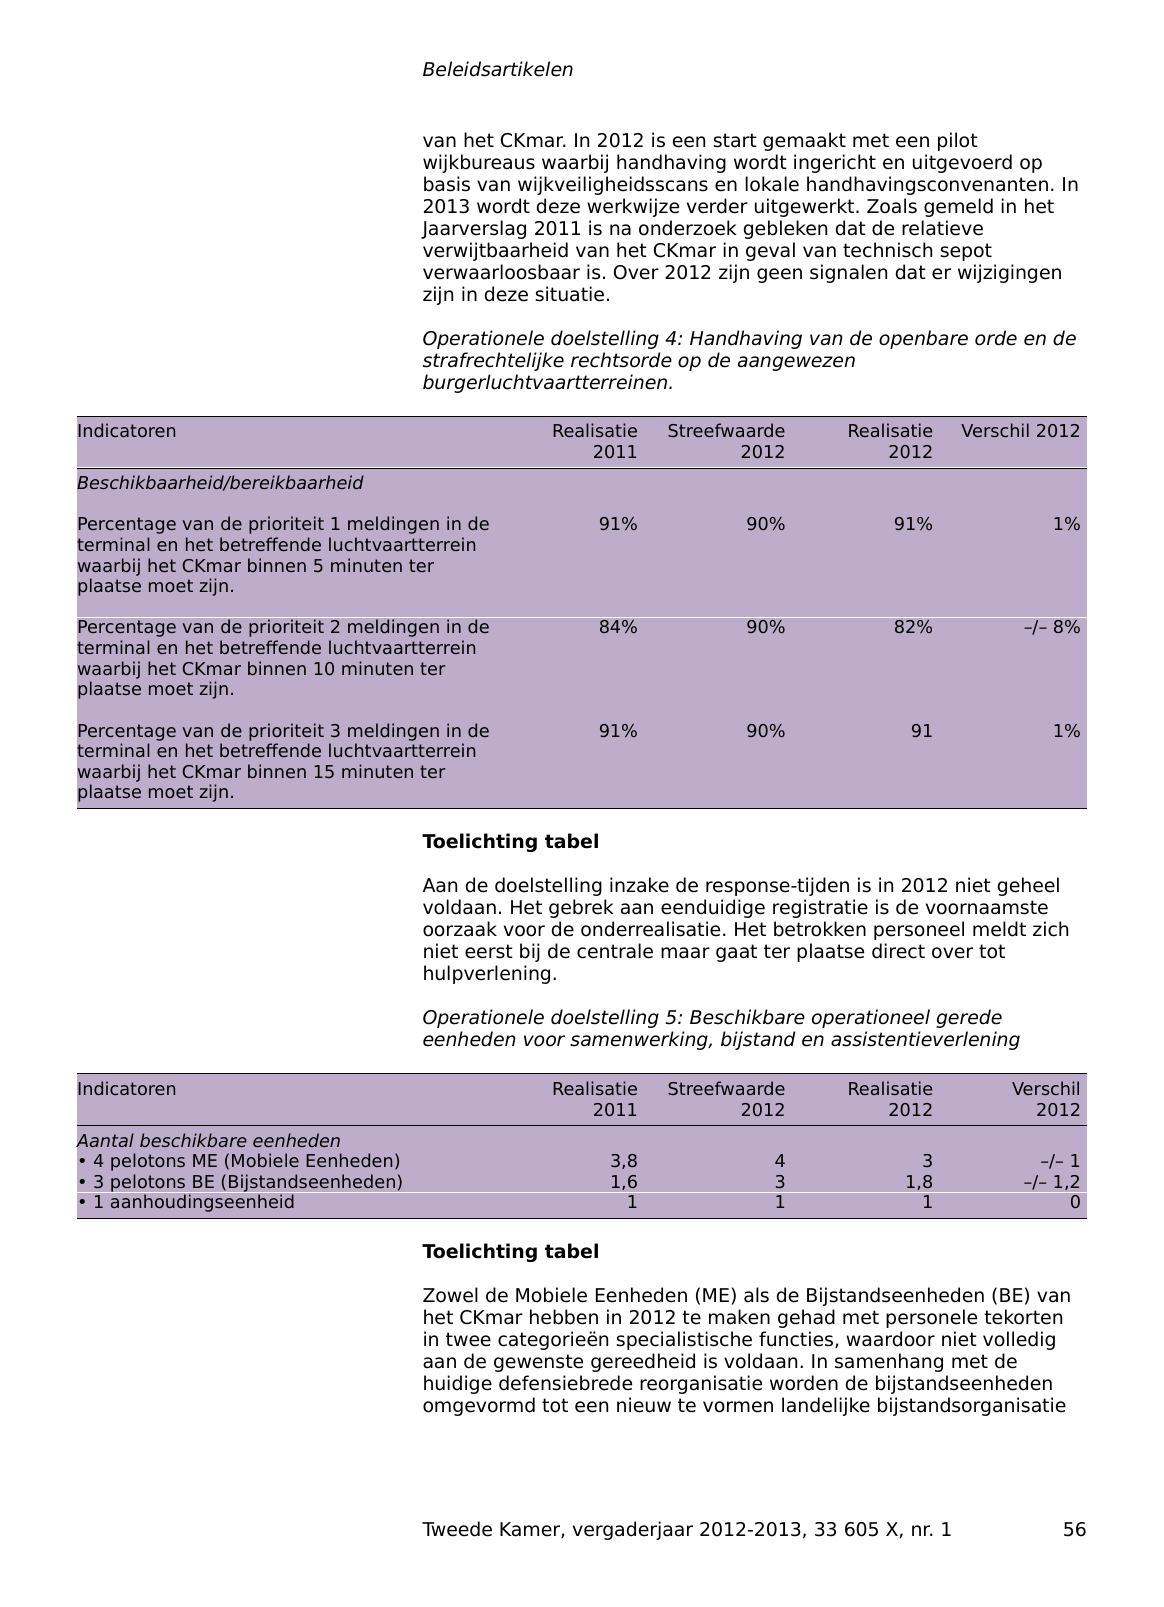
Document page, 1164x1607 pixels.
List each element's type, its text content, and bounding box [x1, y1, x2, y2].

table_cell [496, 700, 644, 721]
subtitle Toelichting tabel [422, 831, 1087, 853]
table_header Streefwaarde 2012 [644, 417, 791, 467]
table_cell [644, 469, 791, 494]
subtitle Toelichting tabel [422, 1241, 1087, 1263]
table_cell [791, 597, 939, 617]
table_cell [644, 700, 791, 721]
table_header Realisatie 2011 [496, 1074, 644, 1125]
table_cell Beschikbaarheid/bereikbaarheid [77, 469, 496, 494]
table_cell [939, 700, 1087, 721]
table_cell [496, 469, 644, 494]
table_cell Percentage van de prioriteit 3 meldingen in de terminal en het betreffende luchtvaartterrein waarbij het CKmar binnen 15 minuten ter plaatse moet zijn. [77, 721, 496, 808]
text Aan de doelstelling inzake de response-tijden is in 2012 niet geheel voldaan. Het gebrek aan eenduidige registratie is de voornaamste oorzaak voor de onderrealisatie. Het betrokken personeel meldt zich niet eerst bij de centrale maar gaat ter plaatse direct over tot hulpverlening. [422, 875, 1087, 985]
table_cell 91% [791, 514, 939, 597]
table_cell 4 [644, 1151, 791, 1172]
table_cell 1 [496, 1193, 644, 1218]
table_cell [791, 469, 939, 494]
table_cell [939, 469, 1087, 494]
table_cell 84% [496, 618, 644, 700]
table_cell [496, 1126, 644, 1151]
table_header Indicatoren [77, 1074, 496, 1125]
table_cell • 4 pelotons ME (Mobiele Eenheden) [77, 1151, 496, 1172]
table_cell 91% [496, 514, 644, 597]
table_cell [496, 494, 644, 514]
table_cell 3 [791, 1151, 939, 1172]
subtitle Operationele doelstelling 4: Handhaving van de openbare orde en de strafrechtelijke rechtsorde op de aangewezen burgerluchtvaartterreinen. [422, 328, 1087, 394]
table_cell [791, 1126, 939, 1151]
table_cell 82% [791, 618, 939, 700]
table_cell 1,6 [496, 1172, 644, 1192]
table_header Realisatie 2012 [791, 1074, 939, 1125]
table_cell 1 [791, 1193, 939, 1218]
table_cell 91% [496, 721, 644, 808]
table_cell [791, 700, 939, 721]
table_header Streefwaarde 2012 [644, 1074, 791, 1125]
table_cell [939, 1126, 1087, 1151]
table_cell 1% [939, 514, 1087, 597]
table_cell –/– 1,2 [939, 1172, 1087, 1192]
table_cell 90% [644, 514, 791, 597]
text Zowel de Mobiele Eenheden (ME) als de Bijstandseenheden (BE) van het CKmar hebben in 2012 te maken gehad met personele tekorten in twee categorieën specialistische functies, waardoor niet volledig aan de gewenste gereedheid is voldaan. In samenhang met de huidige defensiebrede reorganisatie worden de bijstandseenheden omgevormd tot een nieuw te vormen landelijke bijstandsorganisatie [422, 1285, 1087, 1417]
table_cell [791, 494, 939, 514]
table_cell [644, 597, 791, 617]
text van het CKmar. In 2012 is een start gemaakt met een pilot wijkbureaus waarbij handhaving wordt ingericht en uitgevoerd op basis van wijkveiligheidsscans en lokale handhavingsconvenanten. In 2013 wordt deze werkwijze verder uitgewerkt. Zoals gemeld in het Jaarverslag 2011 is na onderzoek gebleken dat de relatieve verwijtbaarheid van het CKmar in geval van technisch sepot verwaarloosbaar is. Over 2012 zijn geen signalen dat er wijzigingen zijn in deze situatie. [422, 130, 1087, 306]
table_cell 1% [939, 721, 1087, 808]
table_cell –/– 1 [939, 1151, 1087, 1172]
table_cell [939, 494, 1087, 514]
table_header Realisatie 2011 [496, 417, 644, 467]
table_cell [77, 494, 496, 514]
table_cell 90% [644, 721, 791, 808]
table_cell [77, 700, 496, 721]
table_cell Percentage van de prioriteit 1 meldingen in de terminal en het betreffende luchtvaartterrein waarbij het CKmar binnen 5 minuten ter plaatse moet zijn. [77, 514, 496, 597]
table_cell Percentage van de prioriteit 2 meldingen in de terminal en het betreffende luchtvaartterrein waarbij het CKmar binnen 10 minuten ter plaatse moet zijn. [77, 618, 496, 700]
table_header Verschil 2012 [939, 1074, 1087, 1125]
table_cell [77, 597, 496, 617]
table_cell • 3 pelotons BE (Bijstandseenheden) [77, 1172, 496, 1192]
table_cell 0 [939, 1193, 1087, 1218]
table_cell [939, 597, 1087, 617]
table_cell 3,8 [496, 1151, 644, 1172]
table_cell [644, 494, 791, 514]
table_header Realisatie 2012 [791, 417, 939, 467]
subtitle Operationele doelstelling 5: Beschikbare operationeel gerede eenheden voor samenwerking, bijstand en assistentieverlening [422, 1007, 1087, 1051]
table_cell 3 [644, 1172, 791, 1192]
table_cell [496, 597, 644, 617]
table_cell 1,8 [791, 1172, 939, 1192]
table_cell • 1 aanhoudingseenheid [77, 1193, 496, 1218]
table_cell –/– 8% [939, 618, 1087, 700]
table_cell 90% [644, 618, 791, 700]
table_header Indicatoren [77, 417, 496, 467]
table_cell Aantal beschikbare eenheden [77, 1126, 496, 1151]
table_cell 1 [644, 1193, 791, 1218]
table_header Verschil 2012 [939, 417, 1087, 467]
table_cell 91 [791, 721, 939, 808]
table_cell [644, 1126, 791, 1151]
